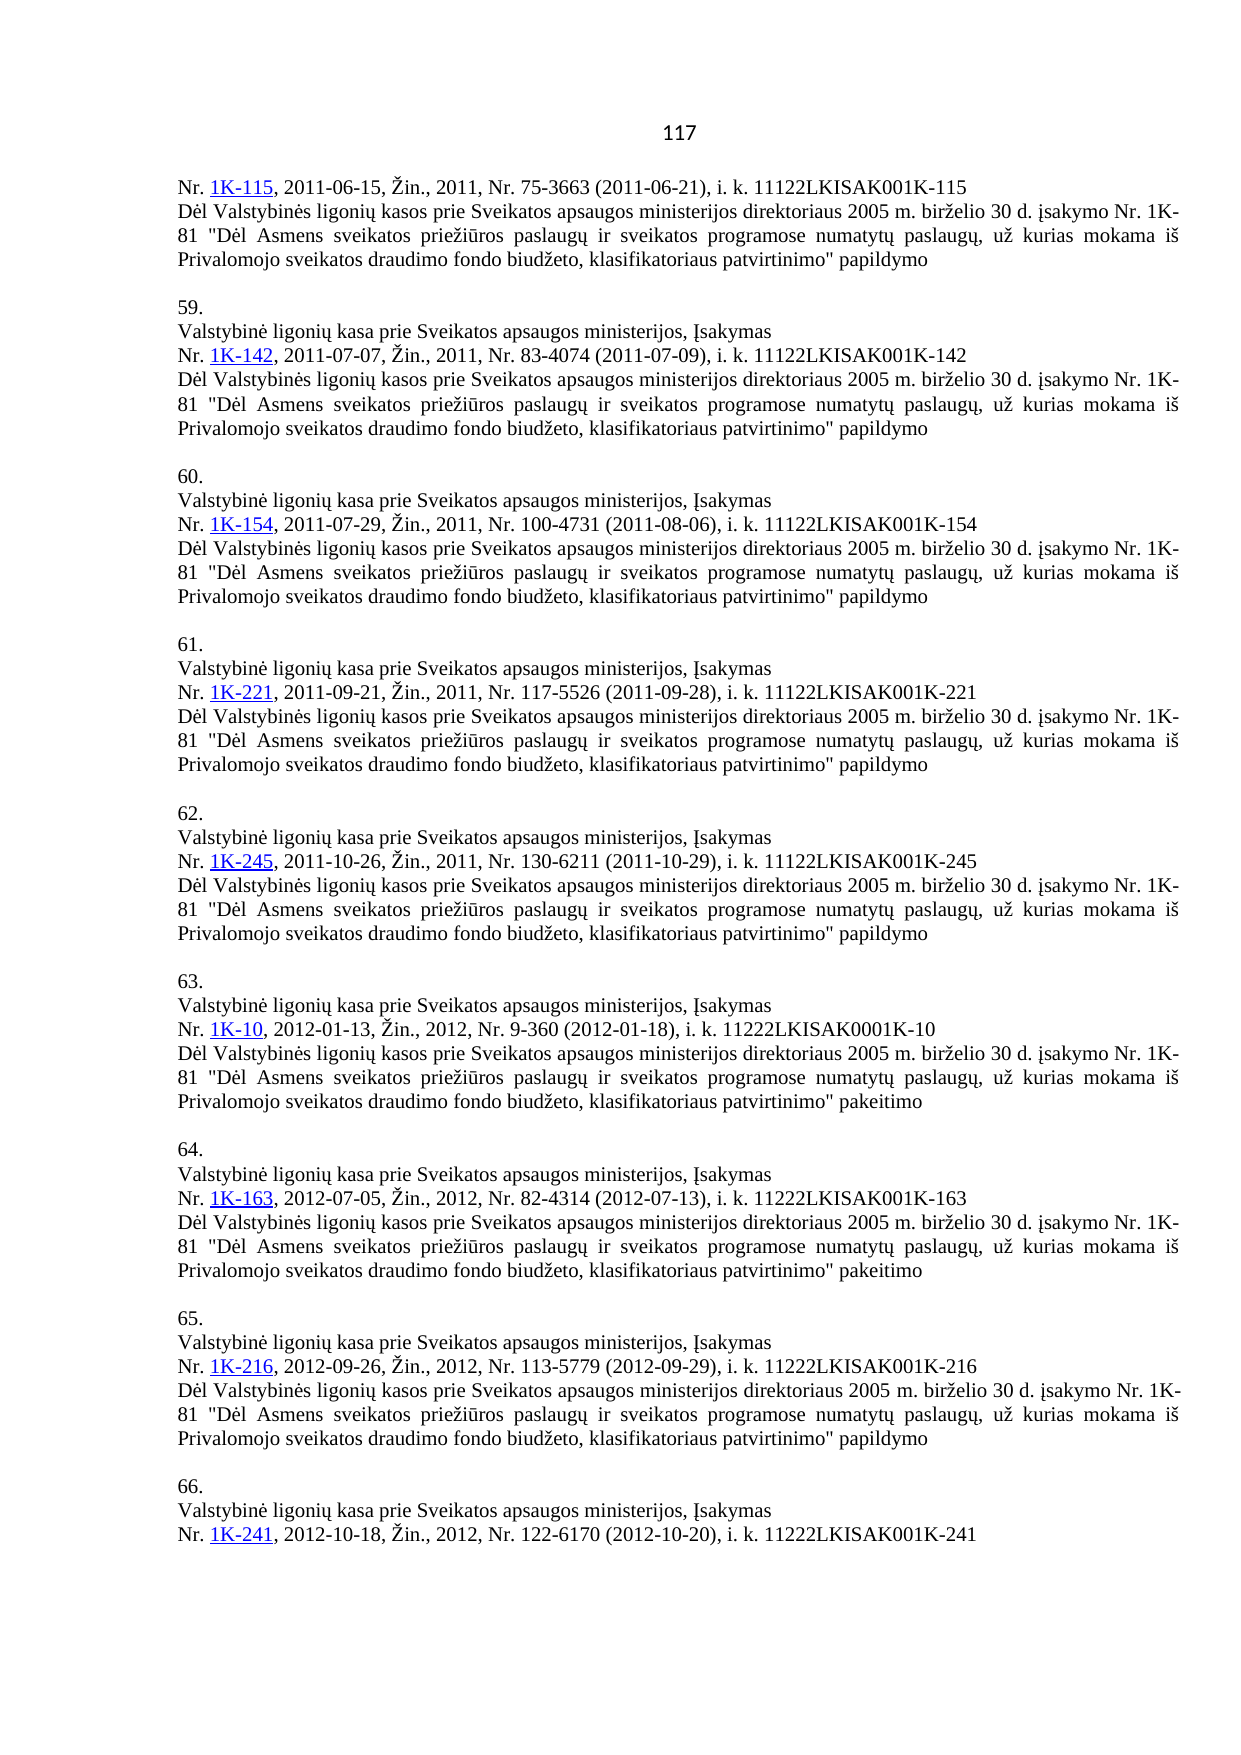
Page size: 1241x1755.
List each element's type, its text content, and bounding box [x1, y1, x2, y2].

text Dėl Valstybinės ligonių kasos prie Sveikatos apsaugos ministerijos direktoriaus 2005 m. birželio 30 d. įsakymo Nr. 1K-81 "Dėl Asmens sveikatos priežiūros paslaugų ir sveikatos programose numatytų paslaugų, už kurias mokama iš Privalomojo sveikatos draudimo fondo biudžeto, klasifikatoriaus patvirtinimo" papildymo [177, 536, 1181, 608]
text Dėl Valstybinės ligonių kasos prie Sveikatos apsaugos ministerijos direktoriaus 2005 m. birželio 30 d. įsakymo Nr. 1K-81 "Dėl Asmens sveikatos priežiūros paslaugų ir sveikatos programose numatytų paslaugų, už kurias mokama iš Privalomojo sveikatos draudimo fondo biudžeto, klasifikatoriaus patvirtinimo" papildymo [177, 199, 1181, 271]
text Valstybinė ligonių kasa prie Sveikatos apsaugos ministerijos, Įsakymas [177, 1330, 1181, 1354]
text Nr. 1K-245, 2011-10-26, Žin., 2011, Nr. 130-6211 (2011-10-29), i. k. 11122LKISAK001K-245 [177, 849, 1181, 873]
text Valstybinė ligonių kasa prie Sveikatos apsaugos ministerijos, Įsakymas [177, 1498, 1181, 1522]
text Nr. 1K-115, 2011-06-15, Žin., 2011, Nr. 75-3663 (2011-06-21), i. k. 11122LKISAK001K-115 [177, 175, 1181, 199]
text Dėl Valstybinės ligonių kasos prie Sveikatos apsaugos ministerijos direktoriaus 2005 m. birželio 30 d. įsakymo Nr. 1K-81 "Dėl Asmens sveikatos priežiūros paslaugų ir sveikatos programose numatytų paslaugų, už kurias mokama iš Privalomojo sveikatos draudimo fondo biudžeto, klasifikatoriaus patvirtinimo" papildymo [177, 367, 1181, 439]
text 65. [177, 1306, 1181, 1330]
text Nr. 1K-241, 2012-10-18, Žin., 2012, Nr. 122-6170 (2012-10-20), i. k. 11222LKISAK001K-241 [177, 1522, 1181, 1546]
text Valstybinė ligonių kasa prie Sveikatos apsaugos ministerijos, Įsakymas [177, 993, 1181, 1017]
text Nr. 1K-10, 2012-01-13, Žin., 2012, Nr. 9-360 (2012-01-18), i. k. 11222LKISAK0001K-10 [177, 1017, 1181, 1041]
text Nr. 1K-221, 2011-09-21, Žin., 2011, Nr. 117-5526 (2011-09-28), i. k. 11122LKISAK001K-221 [177, 680, 1181, 704]
text Dėl Valstybinės ligonių kasos prie Sveikatos apsaugos ministerijos direktoriaus 2005 m. birželio 30 d. įsakymo Nr. 1K-81 "Dėl Asmens sveikatos priežiūros paslaugų ir sveikatos programose numatytų paslaugų, už kurias mokama iš Privalomojo sveikatos draudimo fondo biudžeto, klasifikatoriaus patvirtinimo" papildymo [177, 1378, 1181, 1450]
text Valstybinė ligonių kasa prie Sveikatos apsaugos ministerijos, Įsakymas [177, 488, 1181, 512]
text Dėl Valstybinės ligonių kasos prie Sveikatos apsaugos ministerijos direktoriaus 2005 m. birželio 30 d. įsakymo Nr. 1K-81 "Dėl Asmens sveikatos priežiūros paslaugų ir sveikatos programose numatytų paslaugų, už kurias mokama iš Privalomojo sveikatos draudimo fondo biudžeto, klasifikatoriaus patvirtinimo" papildymo [177, 873, 1181, 945]
text 64. [177, 1137, 1181, 1161]
text Valstybinė ligonių kasa prie Sveikatos apsaugos ministerijos, Įsakymas [177, 1161, 1181, 1186]
text Dėl Valstybinės ligonių kasos prie Sveikatos apsaugos ministerijos direktoriaus 2005 m. birželio 30 d. įsakymo Nr. 1K-81 "Dėl Asmens sveikatos priežiūros paslaugų ir sveikatos programose numatytų paslaugų, už kurias mokama iš Privalomojo sveikatos draudimo fondo biudžeto, klasifikatoriaus patvirtinimo" papildymo [177, 704, 1181, 776]
text 66. [177, 1474, 1181, 1498]
text 59. [177, 295, 1181, 319]
text 62. [177, 801, 1181, 824]
text Valstybinė ligonių kasa prie Sveikatos apsaugos ministerijos, Įsakymas [177, 824, 1181, 849]
text Valstybinė ligonių kasa prie Sveikatos apsaugos ministerijos, Įsakymas [177, 319, 1181, 343]
text 63. [177, 969, 1181, 993]
text 60. [177, 464, 1181, 488]
text 61. [177, 632, 1181, 656]
text Dėl Valstybinės ligonių kasos prie Sveikatos apsaugos ministerijos direktoriaus 2005 m. birželio 30 d. įsakymo Nr. 1K-81 "Dėl Asmens sveikatos priežiūros paslaugų ir sveikatos programose numatytų paslaugų, už kurias mokama iš Privalomojo sveikatos draudimo fondo biudžeto, klasifikatoriaus patvirtinimo" pakeitimo [177, 1041, 1181, 1113]
text Nr. 1K-142, 2011-07-07, Žin., 2011, Nr. 83-4074 (2011-07-09), i. k. 11122LKISAK001K-142 [177, 343, 1181, 367]
text Dėl Valstybinės ligonių kasos prie Sveikatos apsaugos ministerijos direktoriaus 2005 m. birželio 30 d. įsakymo Nr. 1K-81 "Dėl Asmens sveikatos priežiūros paslaugų ir sveikatos programose numatytų paslaugų, už kurias mokama iš Privalomojo sveikatos draudimo fondo biudžeto, klasifikatoriaus patvirtinimo" pakeitimo [177, 1209, 1181, 1282]
text Nr. 1K-154, 2011-07-29, Žin., 2011, Nr. 100-4731 (2011-08-06), i. k. 11122LKISAK001K-154 [177, 512, 1181, 536]
text Nr. 1K-216, 2012-09-26, Žin., 2012, Nr. 113-5779 (2012-09-29), i. k. 11222LKISAK001K-216 [177, 1354, 1181, 1378]
text Valstybinė ligonių kasa prie Sveikatos apsaugos ministerijos, Įsakymas [177, 656, 1181, 680]
text Nr. 1K-163, 2012-07-05, Žin., 2012, Nr. 82-4314 (2012-07-13), i. k. 11222LKISAK001K-163 [177, 1186, 1181, 1209]
